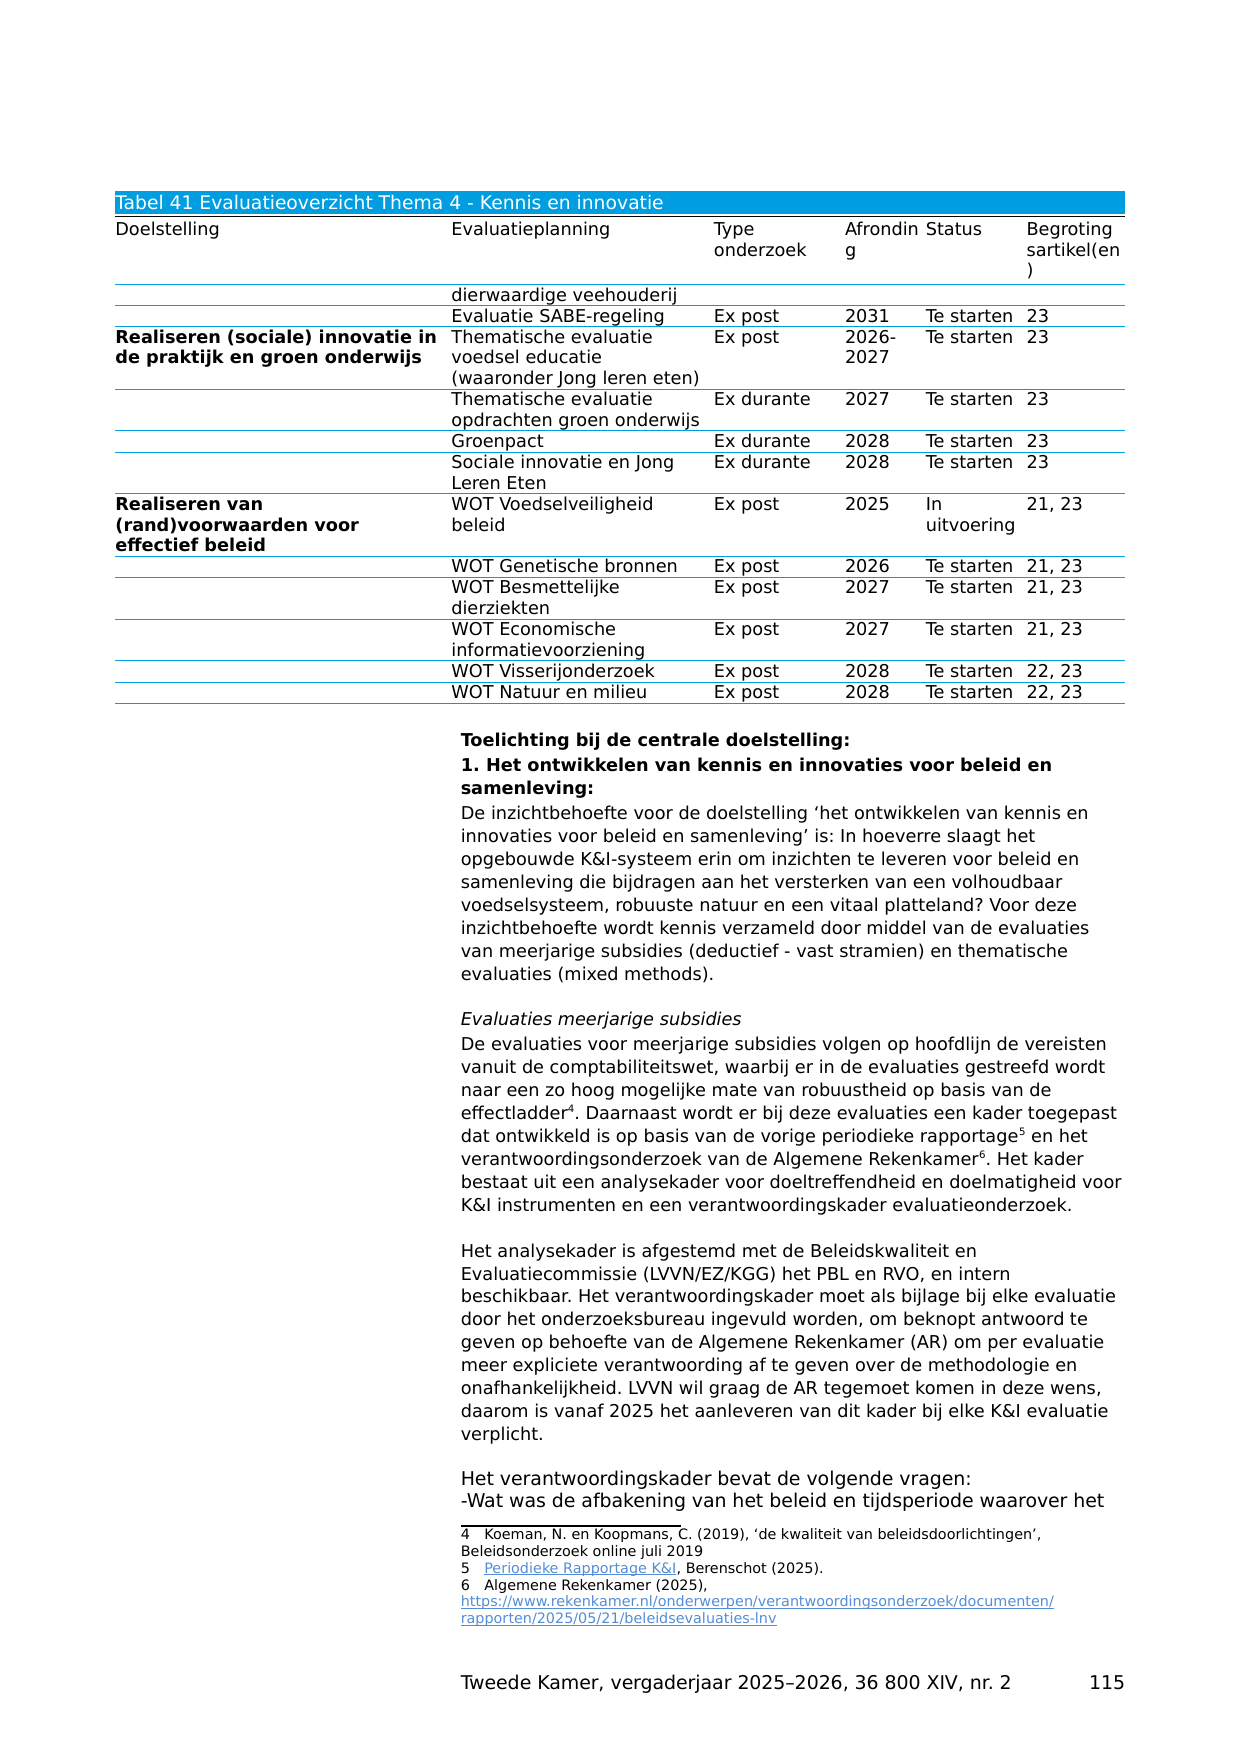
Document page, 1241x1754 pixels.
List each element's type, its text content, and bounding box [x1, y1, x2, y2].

table_cell Te starten [923, 661, 1023, 682]
table_cell 2028 [842, 683, 923, 703]
table_cell Thematische evaluatie opdrachten groen onderwijs [448, 390, 711, 430]
table_cell [115, 620, 448, 660]
table_cell Type onderzoek [711, 217, 842, 284]
table_cell Realiseren (sociale) innovatie in de praktijk en groen onderwijs [115, 327, 448, 389]
table_cell Te starten [923, 453, 1023, 493]
table_cell 2031 [842, 306, 923, 326]
table_cell [711, 285, 842, 305]
table_cell Ex post [711, 494, 842, 556]
table_cell Evaluatie SABE-regeling [448, 306, 711, 326]
table_cell 2028 [842, 661, 923, 682]
table_cell 2026-2027 [842, 327, 923, 389]
table_cell 2027 [842, 578, 923, 619]
table_cell 23 [1024, 453, 1125, 493]
table_cell WOT Genetische bronnen [448, 557, 711, 577]
table_cell WOT Besmettelijke dierziekten [448, 578, 711, 619]
table_cell [115, 285, 448, 305]
table_cell Ex durante [711, 453, 842, 493]
table_cell Ex durante [711, 431, 842, 452]
table_cell Ex post [711, 327, 842, 389]
text __Koeman, N. en Koopmans, C. (2019), ‘de kwaliteit van beleidsdoorlichtingen’, Beleidsonderzoek online juli 2019 [461, 1526, 1125, 1560]
table_cell [923, 285, 1023, 305]
table_cell Te starten [923, 327, 1023, 389]
table_cell [115, 431, 448, 452]
table_cell Ex post [711, 557, 842, 577]
table_cell Evaluatieplanning [448, 217, 711, 284]
table_cell 23 [1024, 390, 1125, 430]
text __Algemene Rekenkamer (2025), https://www.rekenkamer.nl/onderwerpen/verantwoordingsonderzoek/documenten/rapporten/2025/05/21/beleidsevaluaties-lnv [461, 1577, 1125, 1627]
table_cell [1024, 285, 1125, 305]
table_cell 21, 23 [1024, 557, 1125, 577]
table_cell Te starten [923, 390, 1023, 430]
table_cell Realiseren van (rand)voorwaarden voor effectief beleid [115, 494, 448, 556]
table_cell WOT Natuur en milieu [448, 683, 711, 703]
table_cell Te starten [923, 620, 1023, 660]
table_cell 2028 [842, 431, 923, 452]
table_cell [115, 390, 448, 430]
table_cell WOT Voedselveiligheid beleid [448, 494, 711, 556]
text De inzichtbehoefte voor de doelstelling ‘het ontwikkelen van kennis en innovaties voor beleid en samenleving’ is: In hoeverre slaagt het opgebouwde K&I-systeem erin om inzichten te leveren voor beleid en samenleving die bijdragen aan het versterken van een volhoudbaar voedselsysteem, robuuste natuur en een vitaal platteland? Voor deze inzichtbehoefte wordt kennis verzameld door middel van de evaluaties van meerjarige subsidies (deductief - vast stramien) en thematische evaluaties (mixed methods). [461, 801, 1125, 984]
table_cell [115, 578, 448, 619]
table_cell Te starten [923, 431, 1023, 452]
table_cell 2025 [842, 494, 923, 556]
text Evaluaties meerjarige subsidies [461, 1007, 1125, 1030]
table_cell Sociale innovatie en Jong Leren Eten [448, 453, 711, 493]
table_cell Thematische evaluatie voedsel educatie (waaronder Jong leren eten) [448, 327, 711, 389]
table_cell 21, 23 [1024, 494, 1125, 556]
table_cell 21, 23 [1024, 620, 1125, 660]
table_cell WOT Economische informatievoorziening [448, 620, 711, 660]
table_cell [115, 557, 448, 577]
text __Periodieke Rapportage K&I, Berenschot (2025). [461, 1560, 1125, 1577]
table_cell Doelstelling [115, 217, 448, 284]
table_cell [842, 285, 923, 305]
table_cell Begrotingsartikel(en) [1024, 217, 1125, 284]
table_cell Ex post [711, 620, 842, 660]
table_cell In uitvoering [923, 494, 1023, 556]
table_cell Ex post [711, 578, 842, 619]
text Toelichting bij de centrale doelstelling: [461, 728, 1125, 751]
table_cell dierwaardige veehouderij [448, 285, 711, 305]
text De evaluaties voor meerjarige subsidies volgen op hoofdlijn de vereisten vanuit de comptabiliteitswet, waarbij er in de evaluaties gestreefd wordt naar een zo hoog mogelijke mate van robuustheid op basis van de effectladder. Daarnaast wordt er bij deze evaluaties een kader toegepast dat ontwikkeld is op basis van de vorige periodieke rapportage en het verantwoordingsonderzoek van de Algemene Rekenkamer. Het kader bestaat uit een analysekader voor doeltreffendheid en doelmatigheid voor K&I instrumenten en een verantwoordingskader evaluatieonderzoek. [461, 1032, 1125, 1216]
table_cell Ex durante [711, 390, 842, 430]
table_cell Status [923, 217, 1023, 284]
table_cell Ex post [711, 683, 842, 703]
table_cell Ex post [711, 661, 842, 682]
table_cell 21, 23 [1024, 578, 1125, 619]
table_cell 2027 [842, 390, 923, 430]
table_cell [115, 306, 448, 326]
table_cell Ex post [711, 306, 842, 326]
table_cell 22, 23 [1024, 683, 1125, 703]
text Het verantwoordingskader bevat de volgende vragen: [461, 1468, 1125, 1490]
table_cell 23 [1024, 306, 1125, 326]
table_cell Afronding [842, 217, 923, 284]
table_cell Te starten [923, 306, 1023, 326]
table_cell 22, 23 [1024, 661, 1125, 682]
table_cell [115, 683, 448, 703]
table_cell 23 [1024, 431, 1125, 452]
table_cell 2026 [842, 557, 923, 577]
table_cell WOT Visserijonderzoek [448, 661, 711, 682]
table_cell Te starten [923, 557, 1023, 577]
table_cell Groenpact [448, 431, 711, 452]
table_cell 2028 [842, 453, 923, 493]
table_cell [115, 661, 448, 682]
text 1. Het ontwikkelen van kennis en innovaties voor beleid en samenleving: [461, 753, 1125, 799]
text -Wat was de afbakening van het beleid en tijdsperiode waarover het [461, 1490, 1125, 1512]
table_cell 2027 [842, 620, 923, 660]
table_cell 23 [1024, 327, 1125, 389]
table_cell Te starten [923, 683, 1023, 703]
table_cell [115, 453, 448, 493]
text Het analysekader is afgestemd met de Beleidskwaliteit en Evaluatiecommissie (LVVN/EZ/KGG) het PBL en RVO, en intern beschikbaar. Het verantwoordingskader moet als bijlage bij elke evaluatie door het onderzoeksbureau ingevuld worden, om beknopt antwoord te geven op behoefte van de Algemene Rekenkamer (AR) om per evaluatie meer expliciete verantwoording af te geven over de methodologie en onafhankelijkheid. LVVN wil graag de AR tegemoet komen in deze wens, daarom is vanaf 2025 het aanleveren van dit kader bij elke K&I evaluatie verplicht. [461, 1239, 1125, 1445]
table_cell Te starten [923, 578, 1023, 619]
